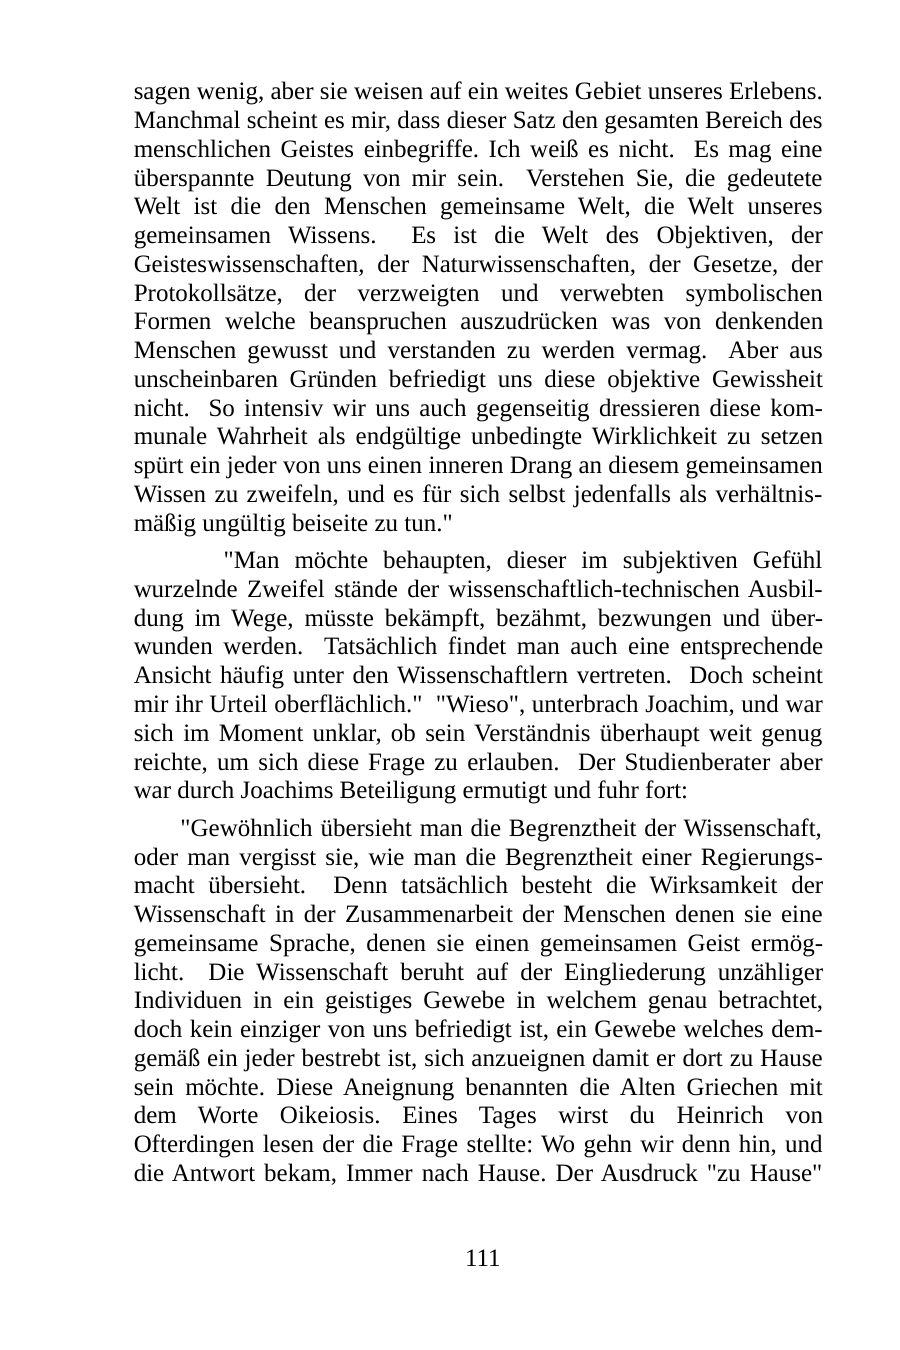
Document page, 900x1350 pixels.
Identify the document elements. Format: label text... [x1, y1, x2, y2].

text "Man möchte behaupten, dieser im subjektiven Gefühl wurzelnde Zweifel stände der wissenschaftlich-technischen Ausbil-dung im Wege, müsste bekämpft, bezähmt, bezwungen und über-wunden werden. Tatsächlich findet man auch eine entsprechende Ansicht häufig unter den Wissenschaftlern vertreten. Doch scheint mir ihr Urteil oberflächlich." "Wieso", unterbrach Joachim, und war sich im Moment unklar, ob sein Verständnis überhaupt weit genug reichte, um sich diese Frage zu erlauben. Der Studienberater aber war durch Joachims Beteiligung ermutigt und fuhr fort: [133, 545, 823, 804]
text "Gewöhnlich übersieht man die Begrenztheit der Wissenschaft, oder man vergisst sie, wie man die Begrenztheit einer Regierungs-macht übersieht. Denn tatsächlich besteht die Wirksamkeit der Wissenschaft in der Zusammenarbeit der Menschen denen sie eine gemeinsame Sprache, denen sie einen gemeinsamen Geist ermög-licht. Die Wissenschaft beruht auf der Eingliederung unzähliger Individuen in ein geistiges Gewebe in welchem genau betrachtet, doch kein einziger von uns befriedigt ist, ein Gewebe welches dem-gemäß ein jeder bestrebt ist, sich anzueignen damit er dort zu Hause sein möchte. Diese Aneignung benannten die Alten Griechen mit dem Worte Oikeiosis. Eines Tages wirst du Heinrich von Ofterdingen lesen der die Frage stellte: Wo gehn wir denn hin, und die Antwort bekam, Immer nach Hause. Der Ausdruck "zu Hause" [133, 813, 823, 1187]
text sagen wenig, aber sie weisen auf ein weites Gebiet unseres Erlebens. Manchmal scheint es mir, dass dieser Satz den gesamten Bereich des menschlichen Geistes einbegriffe. Ich weiß es nicht. Es mag eine überspannte Deutung von mir sein. Verstehen Sie, die gedeutete Welt ist die den Menschen gemeinsame Welt, die Welt unseres gemeinsamen Wissens. Es ist die Welt des Objektiven, der Geisteswissenschaften, der Naturwissenschaften, der Gesetze, der Protokollsätze, der verzweigten und verwebten symbolischen Formen welche beanspruchen auszudrücken was von denkenden Menschen gewusst und verstanden zu werden vermag. Aber aus unscheinbaren Gründen befriedigt uns diese objektive Gewissheit nicht. So intensiv wir uns auch gegenseitig dressieren diese kom-munale Wahrheit als endgültige unbedingte Wirklichkeit zu setzen spürt ein jeder von uns einen inneren Drang an diesem gemeinsamen Wissen zu zweifeln, und es für sich selbst jedenfalls als verhältnis-mäßig ungültig beiseite zu tun." [133, 76, 823, 536]
